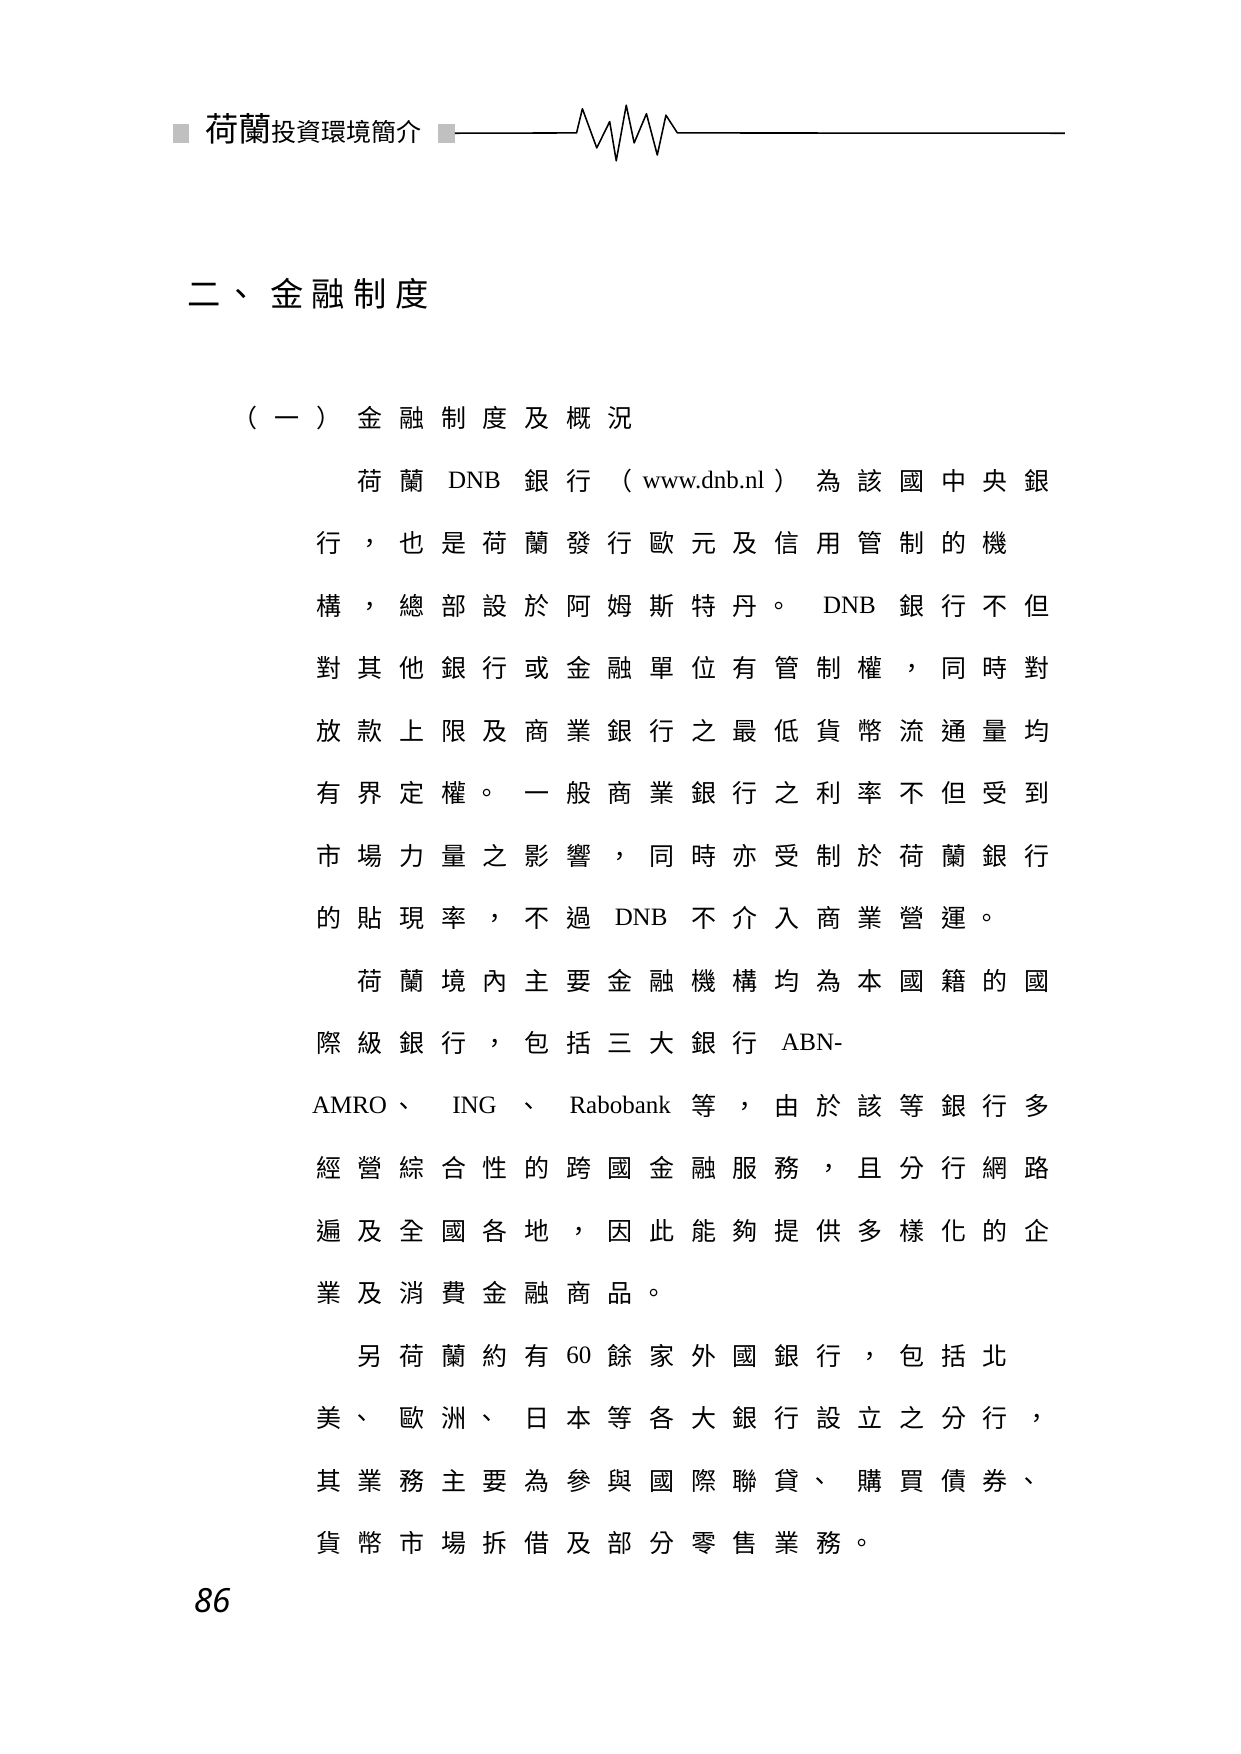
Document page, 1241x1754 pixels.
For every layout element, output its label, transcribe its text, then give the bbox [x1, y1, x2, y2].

text 二、金融制度 [183, 250, 1058, 313]
text 荷蘭DNB銀行（www.dnb.nl）為該國中央銀行，也是荷蘭發行歐元及信用管制的機構，總部設於阿姆斯特丹。DNB銀行不但對其他銀行或金融單位有管制權，同時對放款上限及商業銀行之最低貨幣流通量均有界定權。一般商業銀行之利率不但受到市場力量之影響，同時亦受制於荷蘭銀行的貼現率，不過DNB不介入商業營運。 [281, 438, 1058, 938]
text 荷蘭境內主要金融機構均為本國籍的國際級銀行，包括三大銀行ABN-AMRO、ING、Rabobank等，由於該等銀行多經營綜合性的跨國金融服務，且分行網路遍及全國各地，因此能夠提供多樣化的企業及消費金融商品。 [281, 938, 1058, 1313]
text 另荷蘭約有60餘家外國銀行，包括北美、歐洲、日本等各大銀行設立之分行，其業務主要為參與國際聯貸、購買債券、貨幣市場拆借及部分零售業務。 [281, 1313, 1058, 1563]
text （一）金融制度及概況 [207, 375, 1058, 438]
